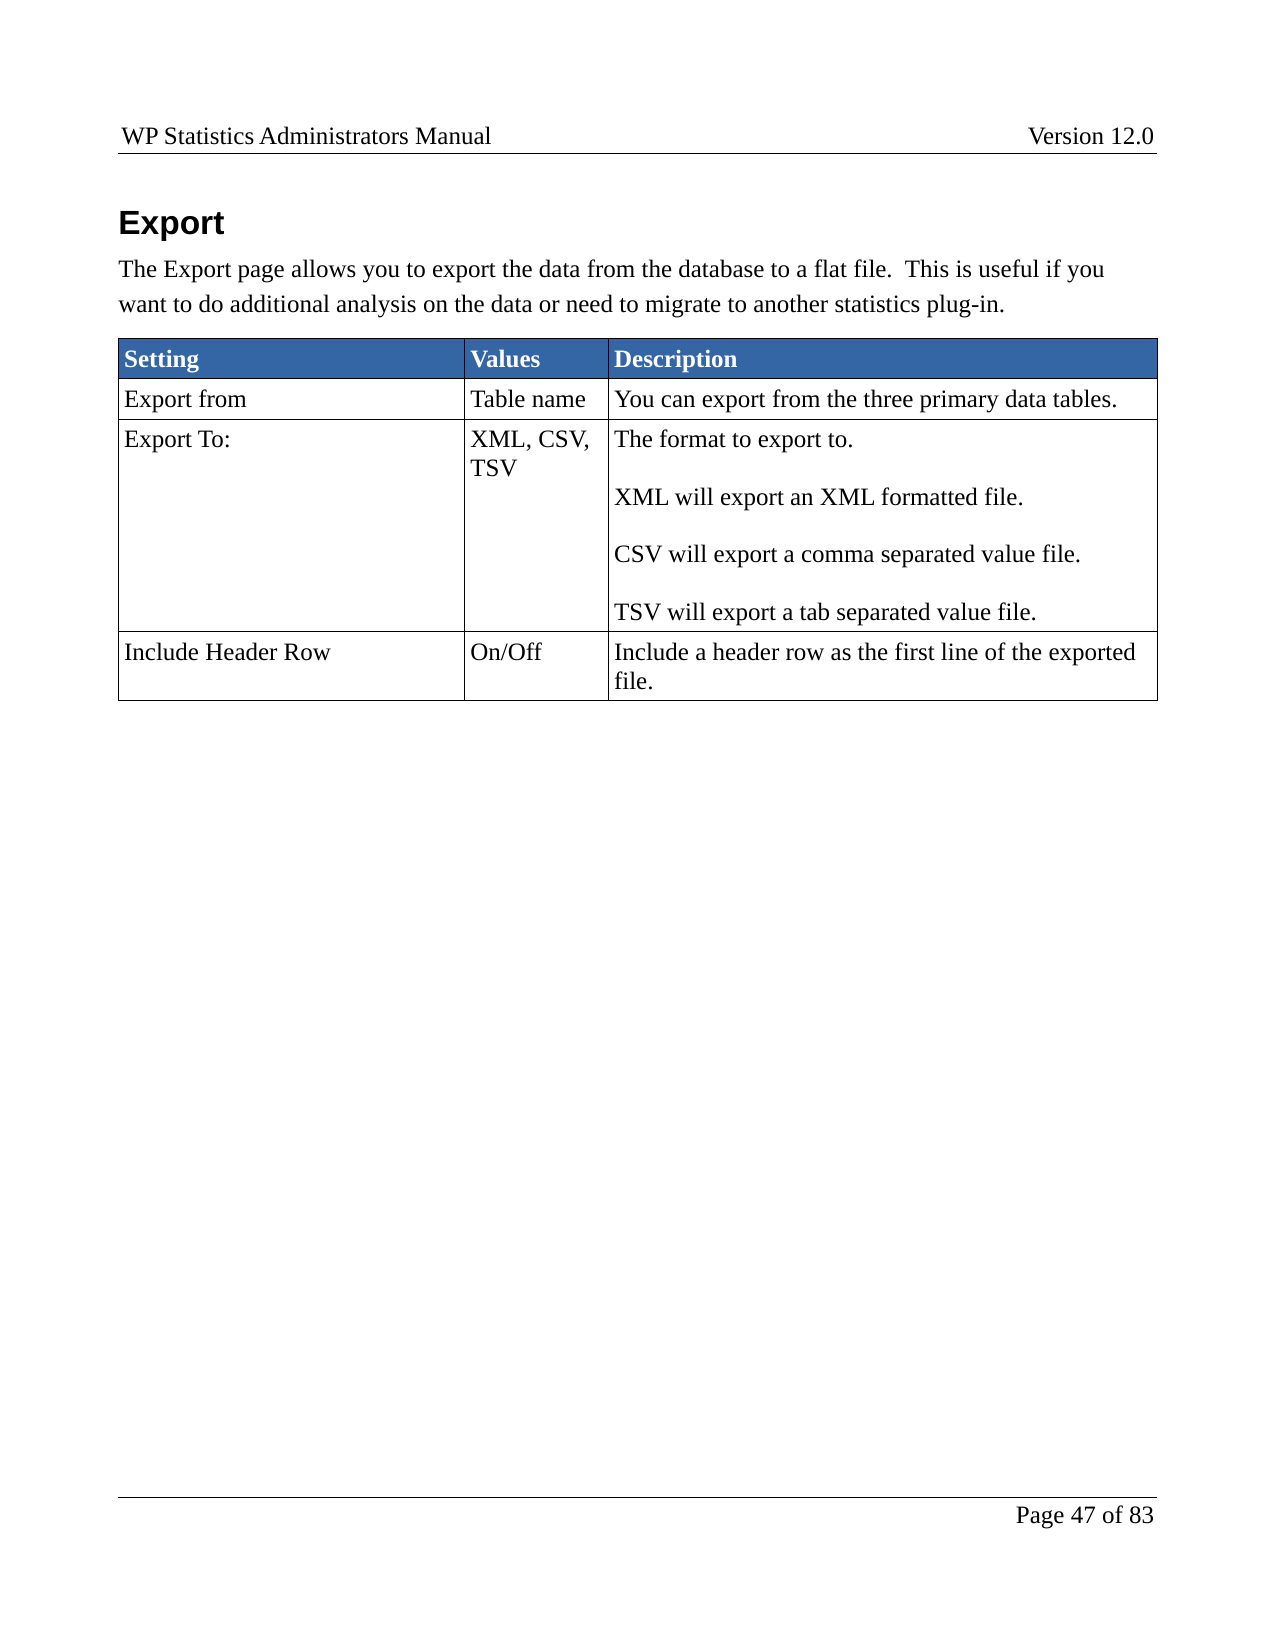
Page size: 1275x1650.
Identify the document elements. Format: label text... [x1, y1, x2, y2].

table_cell Table name [465, 379, 608, 418]
table_cell On/Off [465, 632, 608, 700]
table_header Values [465, 339, 608, 378]
table_cell Include Header Row [119, 632, 464, 700]
subtitle Export [118, 203, 1157, 242]
table_cell XML, CSV, TSV [465, 420, 608, 631]
text The Export page allows you to export the data from the database to a flat file. This is useful if you want to do additional analysis on the data or need to migrate to another statistics plug-in. [118, 254, 1157, 317]
table_header Description [609, 339, 1157, 378]
table_cell The format to export to. XML will export an XML formatted file. CSV will export a comma separated value file. TSV will export a tab separated value file. [609, 420, 1157, 631]
table_cell Export from [119, 379, 464, 418]
table_cell Include a header row as the first line of the exported file. [609, 632, 1157, 700]
table_cell You can export from the three primary data tables. [609, 379, 1157, 418]
table_header Setting [119, 339, 464, 378]
table_cell Export To: [119, 420, 464, 631]
